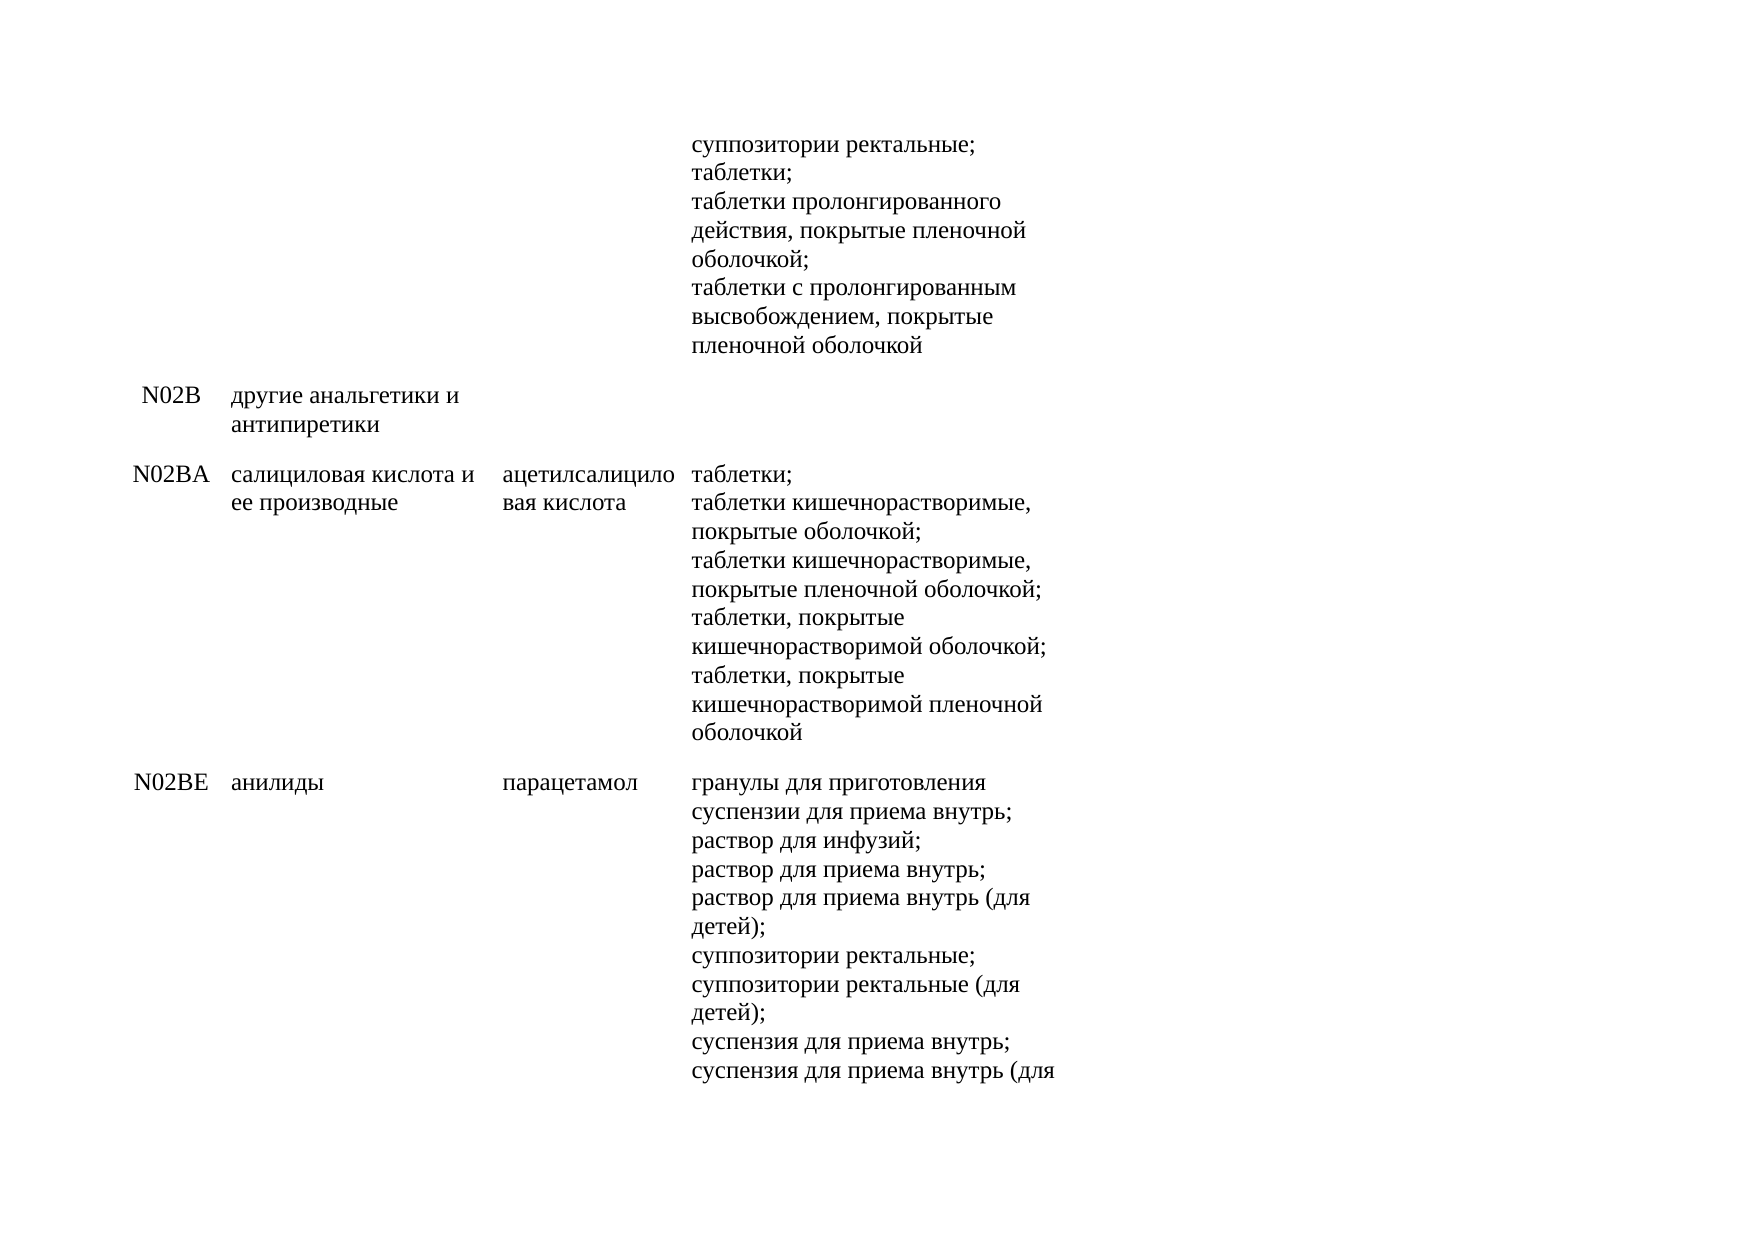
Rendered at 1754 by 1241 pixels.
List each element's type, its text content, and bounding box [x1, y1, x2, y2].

table_cell [224, 118, 496, 369]
table_cell гранулы для приготовления суспензии для приема внутрь; раствор для инфузий; раствор для приема внутрь; раствор для приема внутрь (для детей); суппозитории ректальные; суппозитории ректальные (для детей); суспензия для приема внутрь; суспензия для приема внутрь (для [685, 757, 1063, 1094]
table_cell N02BE [118, 757, 224, 1094]
table_cell суппозитории ректальные; таблетки; таблетки пролонгированного действия, покрытые пленочной оболочкой; таблетки с пролонгированным высвобождением, покрытые пленочной оболочкой [685, 118, 1063, 369]
table_cell анилиды [224, 757, 496, 1094]
table_cell ацетилсалициловая кислота [496, 448, 685, 757]
table_cell салициловая кислота и ее производные [224, 448, 496, 757]
table_cell [496, 369, 685, 448]
table_cell таблетки; таблетки кишечнорастворимые, покрытые оболочкой; таблетки кишечнорастворимые, покрытые пленочной оболочкой; таблетки, покрытые кишечнорастворимой оболочкой; таблетки, покрытые кишечнорастворимой пленочной оболочкой [685, 448, 1063, 757]
table_cell другие анальгетики и антипиретики [224, 369, 496, 448]
table_cell [685, 369, 1063, 448]
table_cell N02B [118, 369, 224, 448]
table_cell N02BA [118, 448, 224, 757]
table_cell [118, 118, 224, 369]
table_cell [496, 118, 685, 369]
table_cell парацетамол [496, 757, 685, 1094]
